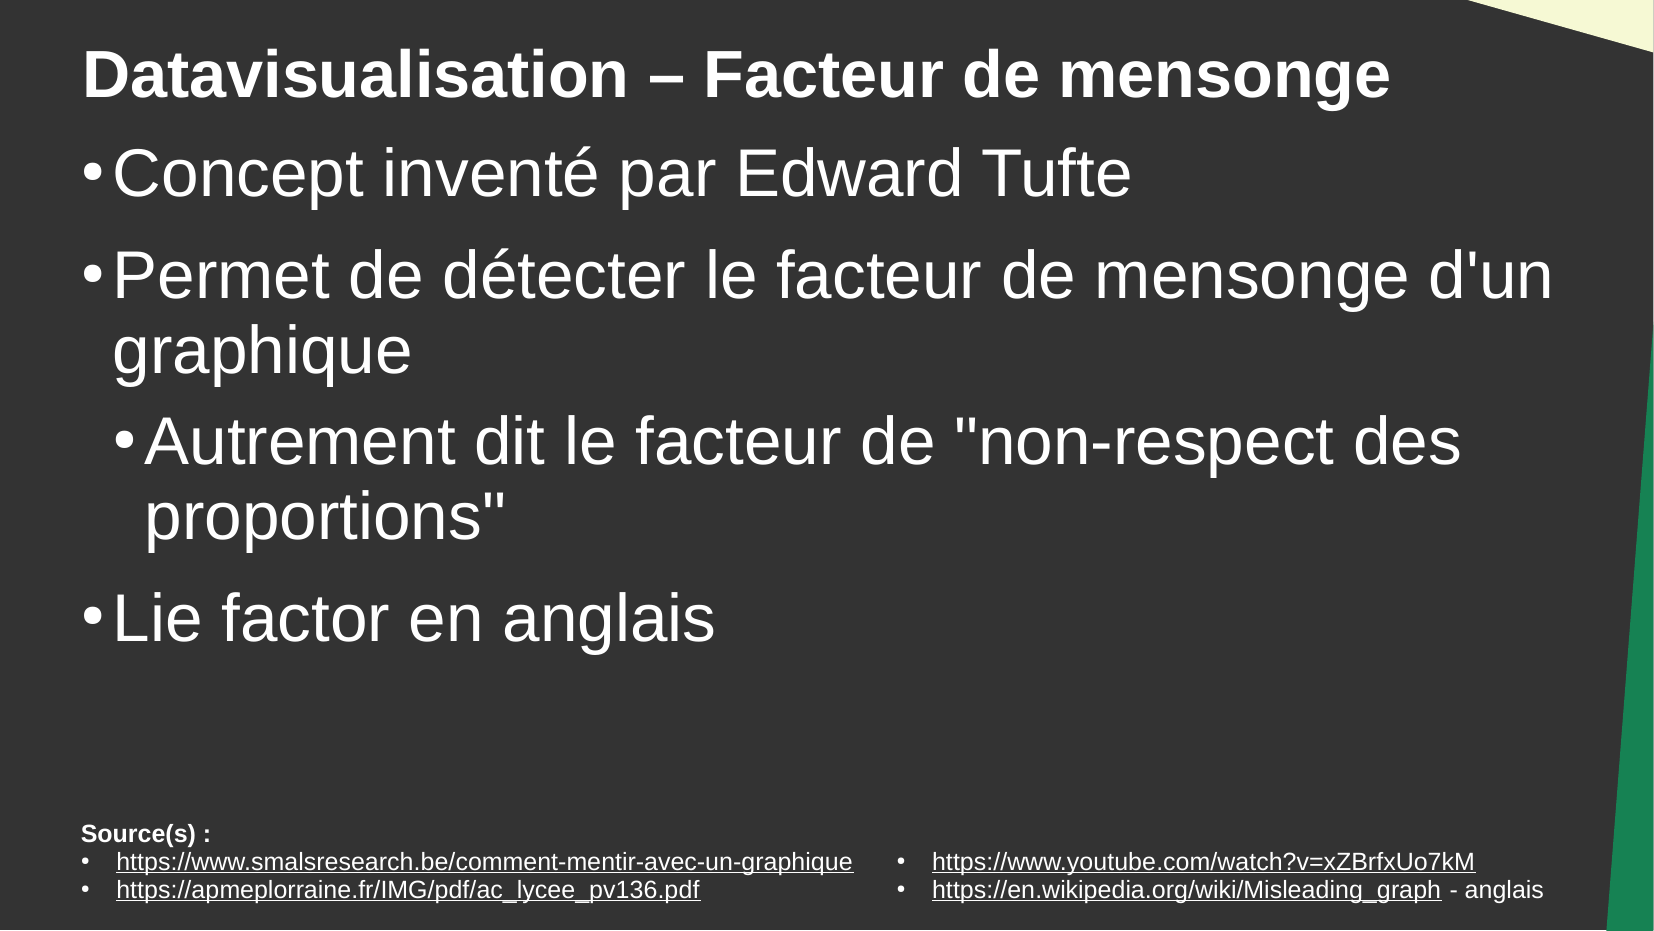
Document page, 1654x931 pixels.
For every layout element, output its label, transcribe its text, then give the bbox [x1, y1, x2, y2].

list Concept inventé par Edward Tufte Permet de détecter le facteur de mensonge d'un graphique Autrement dit le facteur de "non-respect des proportions" Lie factor en anglais [80, 135, 1560, 662]
text_box [1606, 315, 1654, 931]
title Datavisualisation – Facteur de mensonge [82, 37, 1571, 122]
text_box Source(s) : https://www.smalsresearch.be/comment-mentir-avec-un-graphique https://apmeplorraine.fr/IMG/pdf/ac_lycee_pv136.pdf [66, 812, 898, 912]
text_box [1467, 0, 1654, 53]
text_box https://www.youtube.com/watch?v=xZBrfxUo7kM https://en.wikipedia.org/wiki/Misleading_graph - anglais [881, 840, 1560, 922]
